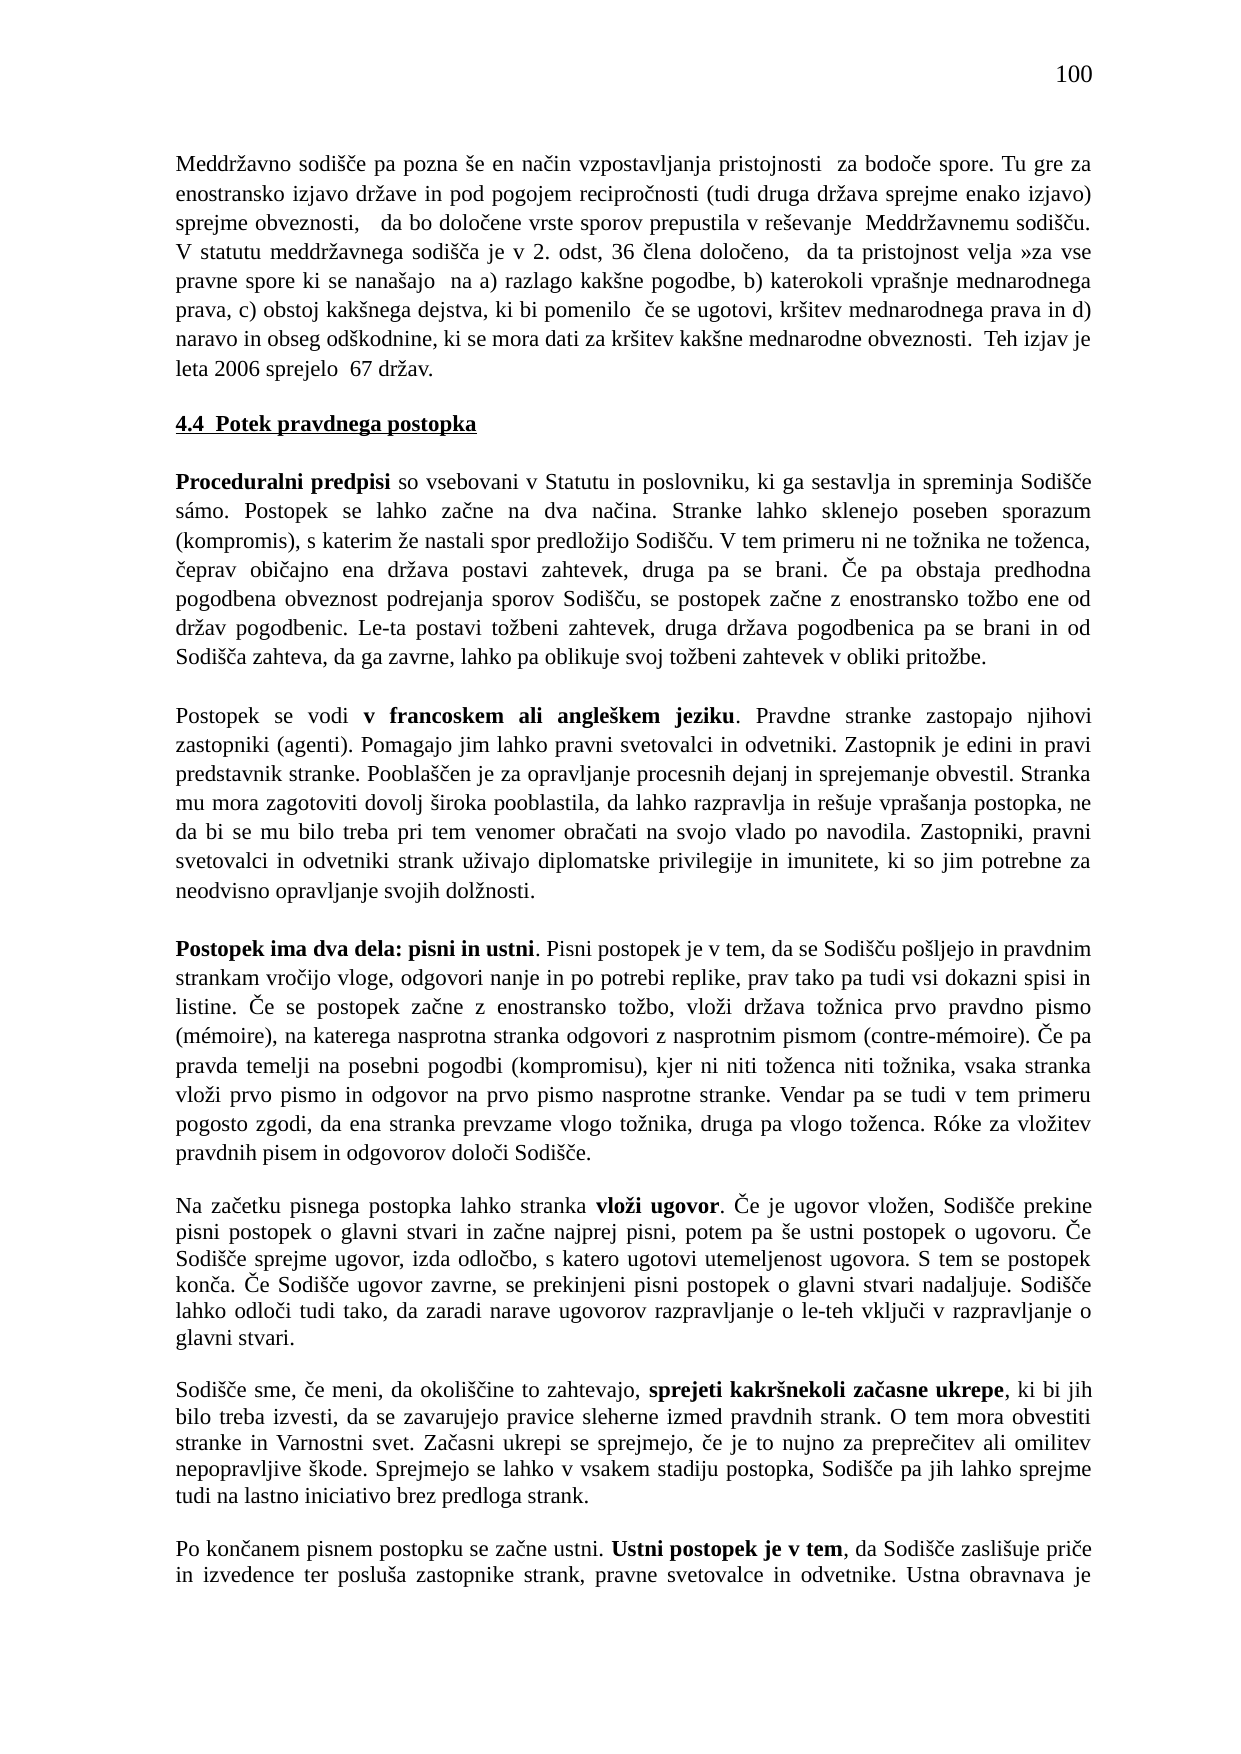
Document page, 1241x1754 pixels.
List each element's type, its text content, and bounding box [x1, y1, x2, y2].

text Sodišče sme, če meni, da okoliščine to zahtevajo, sprejeti kakršnekoli začasne ukrepe, ki bi jih bilo treba izvesti, da se zavarujejo pravice sleherne izmed pravdnih strank. O tem mora obvestiti stranke in Varnostni svet. Začasni ukrepi se sprejmejo, če je to nujno za preprečitev ali omilitev nepopravljive škode. Sprejmejo se lahko v vsakem stadiju postopka, Sodišče pa jih lahko sprejme tudi na lastno iniciativo brez predloga strank. [175, 1376, 1093, 1508]
text Na začetku pisnega postopka lahko stranka vloži ugovor. Če je ugovor vložen, Sodišče prekine pisni postopek o glavni stvari in začne najprej pisni, potem pa še ustni postopek o ugovoru. Če Sodišče sprejme ugovor, izda odločbo, s katero ugotovi utemeljenost ugovora. S tem se postopek konča. Če Sodišče ugovor zavrne, se prekinjeni pisni postopek o glavni stvari nadaljuje. Sodišče lahko odloči tudi tako, da zaradi narave ugovorov razpravljanje o le-teh vključi v razpravljanje o glavni stvari. [175, 1192, 1093, 1350]
text 4.4 Potek pravdnega postopka [175, 410, 1093, 436]
text Proceduralni predpisi so vsebovani v Statutu in poslovniku, ki ga sestavlja in spreminja Sodišče sámo. Postopek se lahko začne na dva načina. Stranke lahko sklenejo poseben sporazum (kompromis), s katerim že nastali spor predložijo Sodišču. V tem primeru ni ne tožnika ne toženca, čeprav običajno ena država postavi zahtevek, druga pa se brani. Če pa obstaja predhodna pogodbena obveznost podrejanja sporov Sodišču, se postopek začne z enostransko tožbo ene od držav pogodbenic. Le-ta postavi tožbeni zahtevek, druga država pogodbenica pa se brani in od Sodišča zahteva, da ga zavrne, lahko pa oblikuje svoj tožbeni zahtevek v obliki pritožbe. [175, 466, 1093, 670]
text Po končanem pisnem postopku se začne ustni. Ustni postopek je v tem, da Sodišče zaslišuje priče in izvedence ter posluša zastopnike strank, pravne svetovalce in odvetnike. Ustna obravnava je [175, 1534, 1093, 1587]
text Meddržavno sodišče pa pozna še en način vzpostavljanja pristojnosti za bodoče spore. Tu gre za enostransko izjavo države in pod pogojem recipročnosti (tudi druga država sprejme enako izjavo) sprejme obveznosti, da bo določene vrste sporov prepustila v reševanje Meddržavnemu sodišču. V statutu meddržavnega sodišča je v 2. odst, 36 člena določeno, da ta pristojnost velja »za vse pravne spore ki se nanašajo na a) razlago kakšne pogodbe, b) katerokoli vprašnje mednarodnega prava, c) obstoj kakšnega dejstva, ki bi pomenilo če se ugotovi, kršitev mednarodnega prava in d) naravo in obseg odškodnine, ki se mora dati za kršitev kakšne mednarodne obveznosti. Teh izjav je leta 2006 sprejelo 67 držav. [175, 148, 1093, 381]
text Postopek se vodi v francoskem ali angleškem jeziku. Pravdne stranke zastopajo njihovi zastopniki (agenti). Pomagajo jim lahko pravni svetovalci in odvetniki. Zastopnik je edini in pravi predstavnik stranke. Pooblaščen je za opravljanje procesnih dejanj in sprejemanje obvestil. Stranka mu mora zagotoviti dovolj široka pooblastila, da lahko razpravlja in rešuje vprašanja postopka, ne da bi se mu bilo treba pri tem venomer obračati na svojo vlado po navodila. Zastopniki, pravni svetovalci in odvetniki strank uživajo diplomatske privilegije in imunitete, ki so jim potrebne za neodvisno opravljanje svojih dolžnosti. [175, 699, 1093, 903]
text Postopek ima dva dela: pisni in ustni. Pisni postopek je v tem, da se Sodišču pošljejo in pravdnim strankam vročijo vloge, odgovori nanje in po potrebi replike, prav tako pa tudi vsi dokazni spisi in listine. Če se postopek začne z enostransko tožbo, vloži država tožnica prvo pravdno pismo (mémoire), na katerega nasprotna stranka odgovori z nasprotnim pismom (contre-mémoire). Če pa pravda temelji na posebni pogodbi (kompromisu), kjer ni niti toženca niti tožnika, vsaka stranka vloži prvo pismo in odgovor na prvo pismo nasprotne stranke. Vendar pa se tudi v tem primeru pogosto zgodi, da ena stranka prevzame vlogo tožnika, druga pa vlogo toženca. Róke za vložitev pravdnih pisem in odgovorov določi Sodišče. [175, 932, 1093, 1166]
